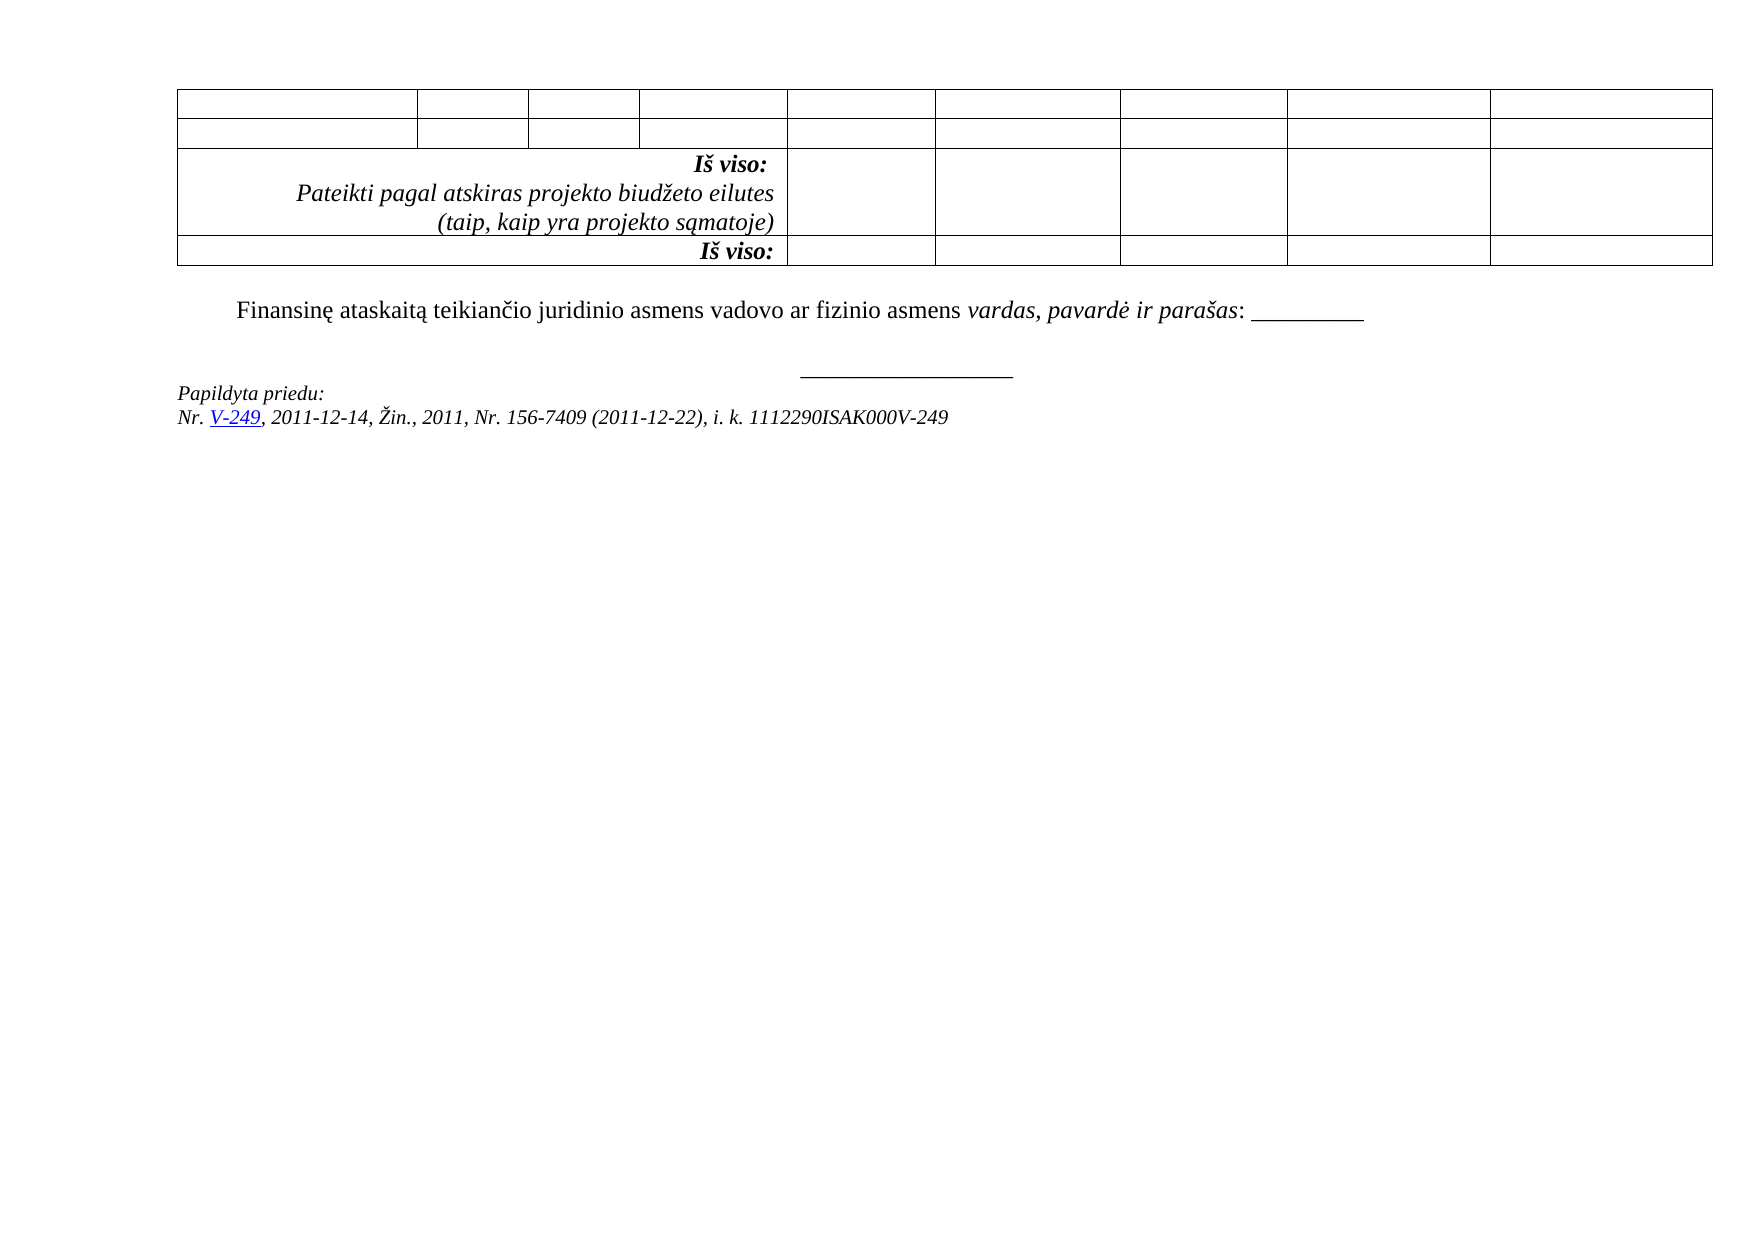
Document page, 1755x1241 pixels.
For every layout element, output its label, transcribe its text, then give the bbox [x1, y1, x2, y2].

table_cell [529, 119, 639, 148]
table_cell [936, 149, 1120, 235]
table_cell [788, 90, 935, 118]
table_cell [788, 119, 935, 148]
table_cell [1491, 149, 1712, 235]
table_cell [1288, 149, 1490, 235]
table_cell [1121, 236, 1287, 265]
table_cell [1288, 119, 1490, 148]
table_cell [788, 149, 935, 235]
table_cell [202, 149, 238, 235]
text Papildyta priedu: [177, 381, 1636, 405]
table_cell [202, 236, 238, 265]
table_cell [239, 236, 263, 265]
table_cell [418, 90, 528, 118]
table_cell [1121, 90, 1287, 118]
table_cell [1288, 236, 1490, 265]
table_cell [640, 119, 787, 148]
table_cell [1121, 149, 1287, 235]
table_cell Iš viso: Pateikti pagal atskiras projekto biudžeto eilutes (taip, kaip yra projekto sąmatoje) [264, 149, 787, 235]
table_cell [1491, 236, 1712, 265]
table_cell [418, 119, 528, 148]
table_cell [936, 236, 1120, 265]
table_cell Iš viso: [264, 236, 787, 265]
table_cell [178, 119, 417, 148]
table_cell [640, 90, 787, 118]
table_cell [178, 236, 202, 265]
text Nr. V-249, 2011-12-14, Žin., 2011, Nr. 156-7409 (2011-12-22), i. k. 1112290ISAK000V-249 [177, 405, 1636, 429]
table_cell [529, 90, 639, 118]
text Finansinę ataskaitą teikiančio juridinio asmens vadovo ar fizinio asmens vardas, pavardė ir parašas: _________ [177, 295, 1636, 324]
table_cell [1491, 90, 1712, 118]
table_cell [178, 149, 202, 235]
table_cell [1288, 90, 1490, 118]
table_cell [178, 90, 417, 118]
text _________________ [177, 352, 1636, 381]
table_cell [1121, 119, 1287, 148]
table_cell [936, 119, 1120, 148]
table_cell [788, 236, 935, 265]
table_cell [1491, 119, 1712, 148]
table_cell [239, 149, 263, 235]
table_cell [936, 90, 1120, 118]
